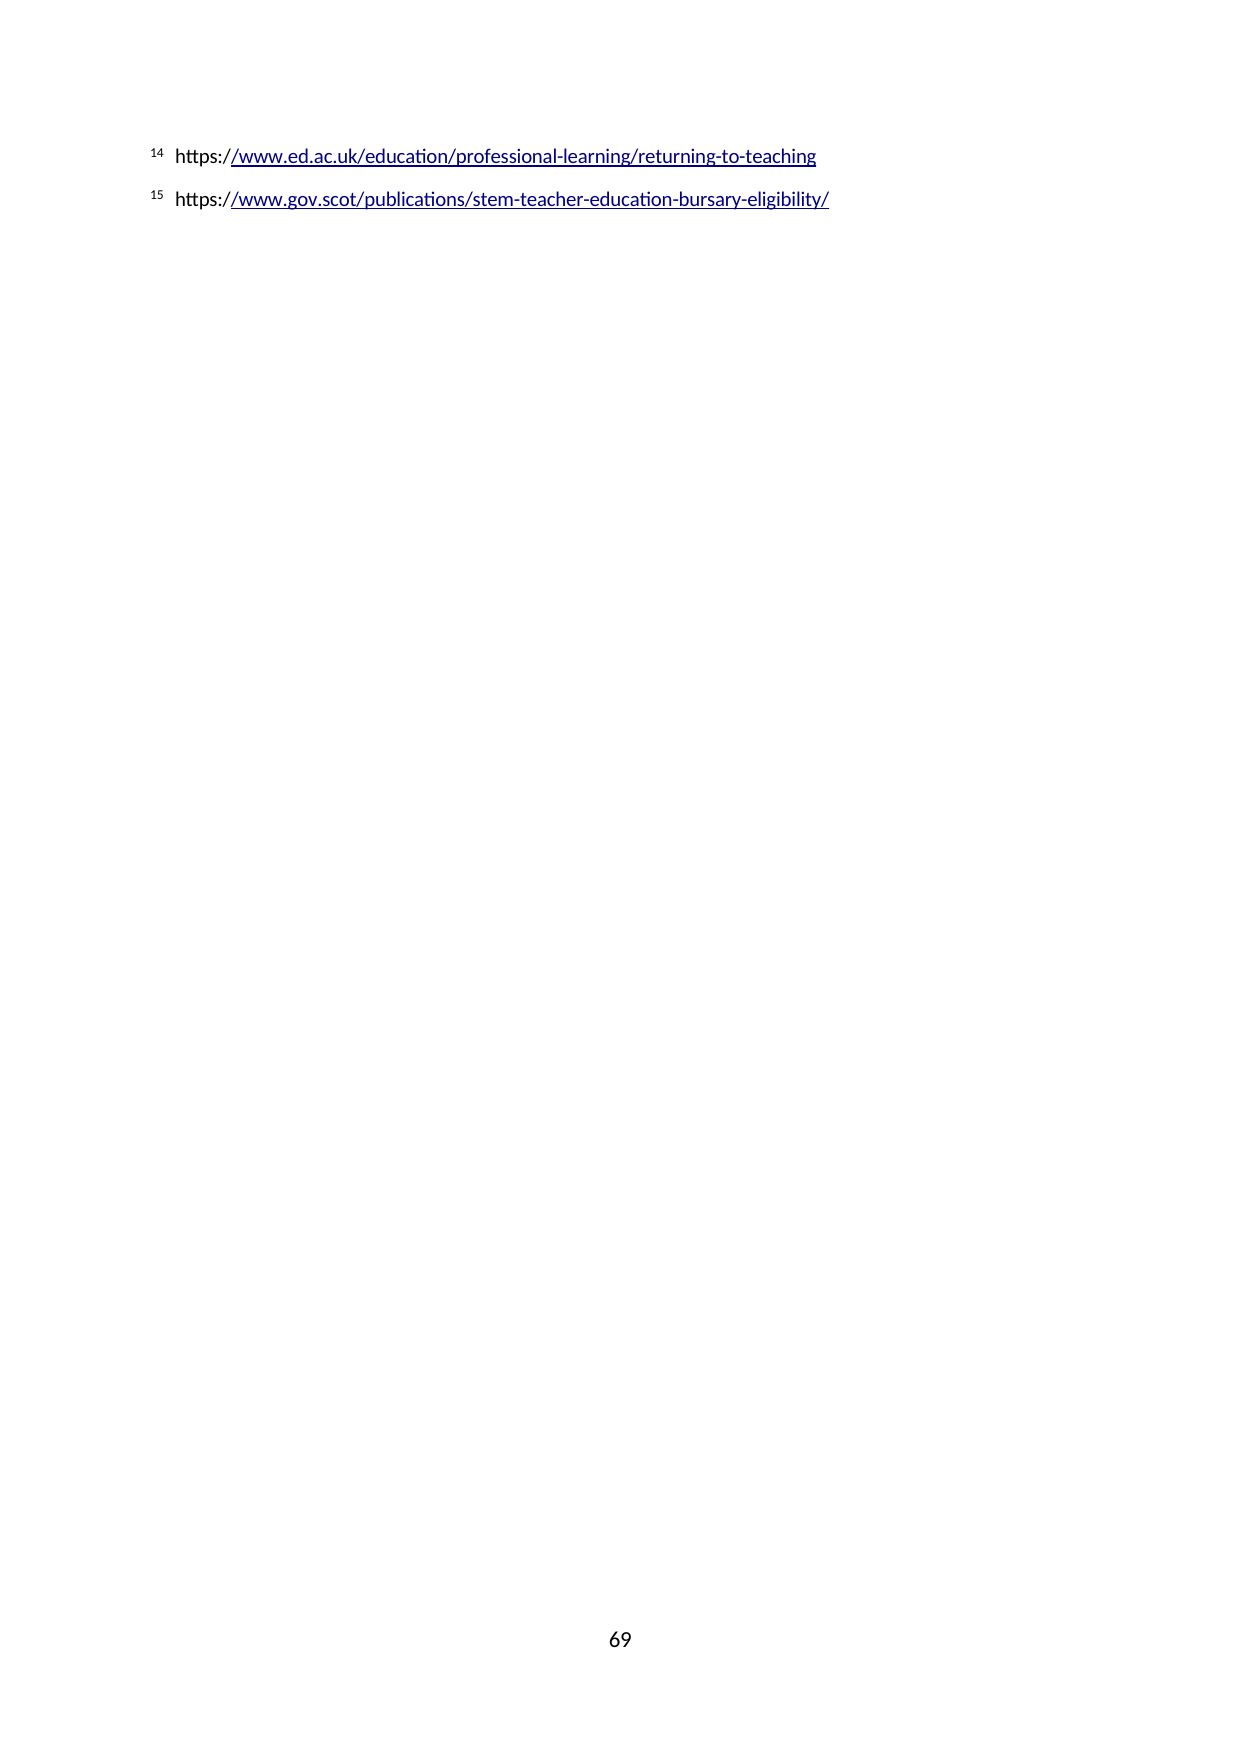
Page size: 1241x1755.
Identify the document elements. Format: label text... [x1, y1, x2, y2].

text 14 https://www.ed.ac.uk/education/professional-learning/returning-to-teaching [150, 144, 1103, 169]
text 15 https://www.gov.scot/publications/stem-teacher-education-bursary-eligibility/ [150, 186, 1103, 211]
